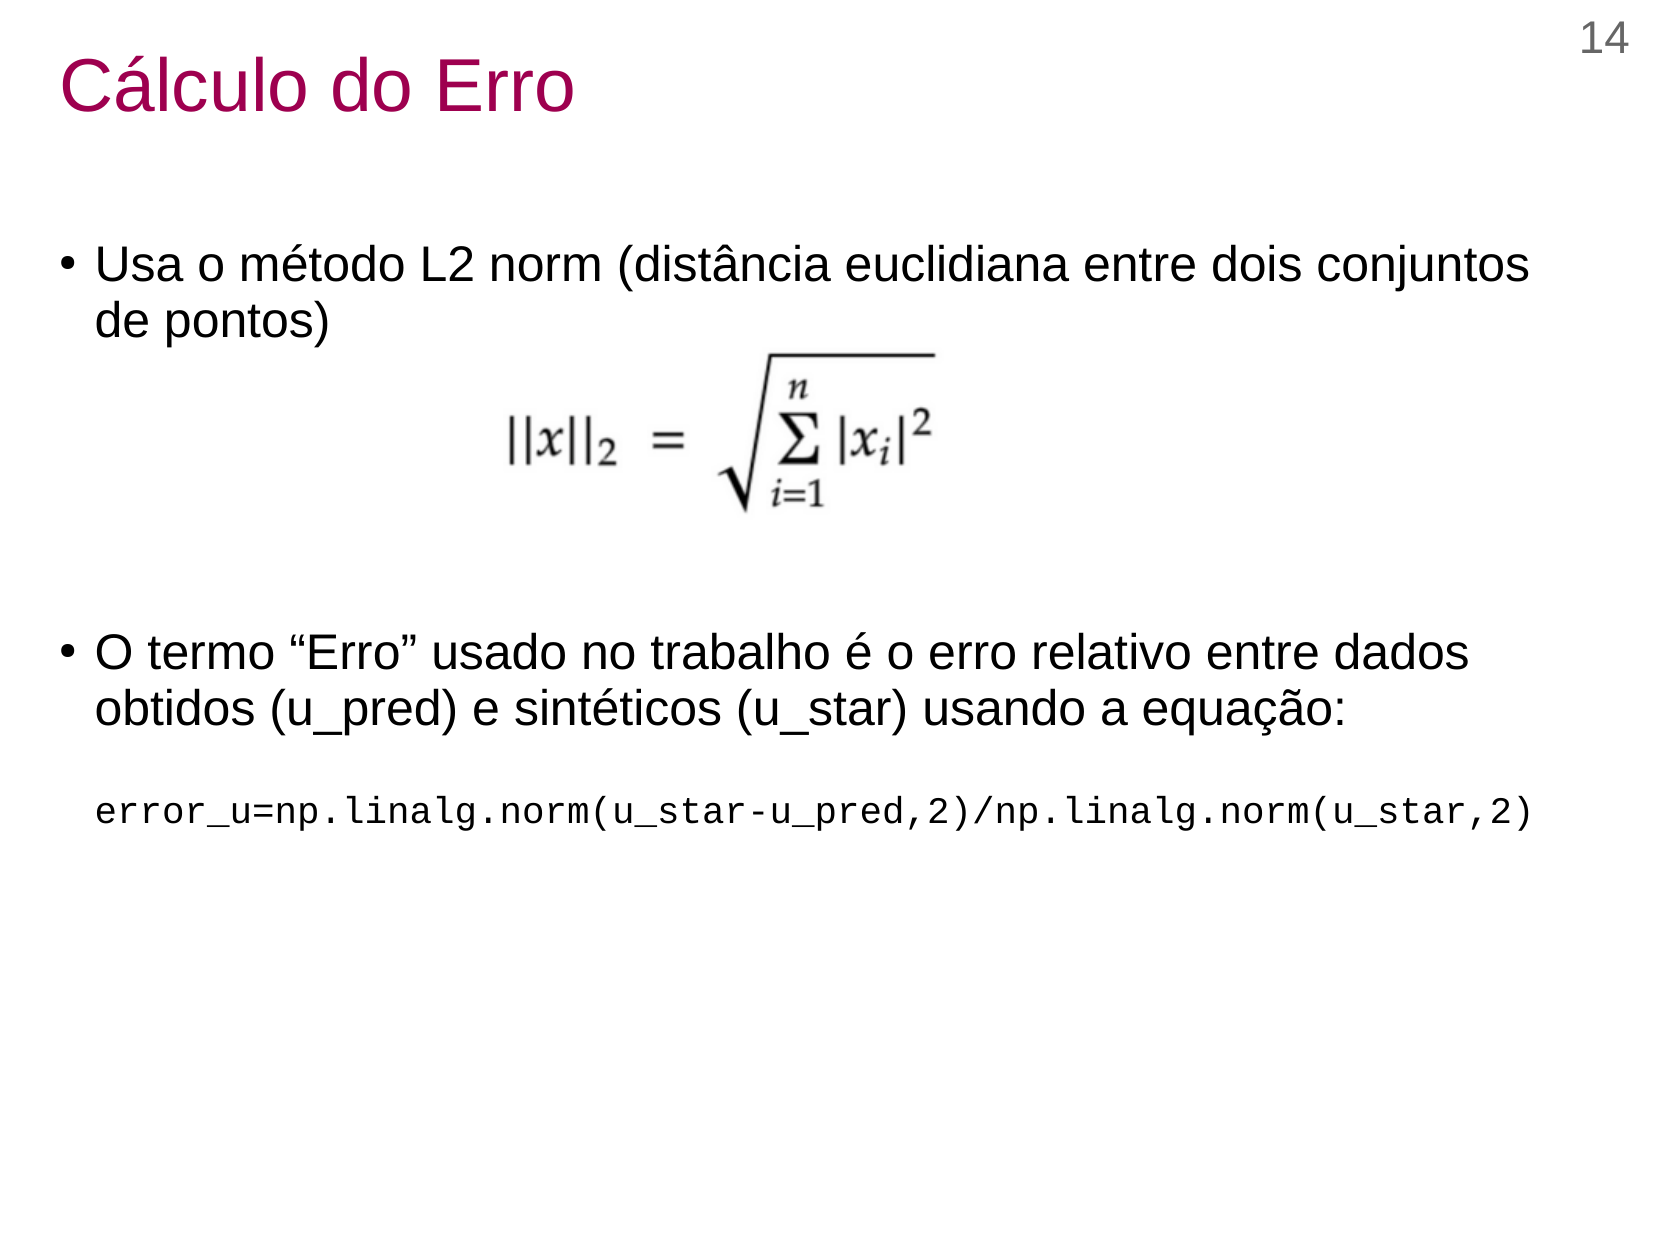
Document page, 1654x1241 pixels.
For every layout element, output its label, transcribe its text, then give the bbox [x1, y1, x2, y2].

title Cálculo do Erro [59, 29, 1595, 148]
picture [499, 340, 945, 532]
list Usa o método L2 norm (distância euclidiana entre dois conjuntos de pontos) O termo “Erro” usado no trabalho é o erro relativo entre dados obtidos (u_pred) e sintéticos (u_star) usando a equação: error_u=np.linalg.norm(u_star-u_pred,2)/np.linalg.norm(u_star,2) [59, 236, 1595, 1211]
